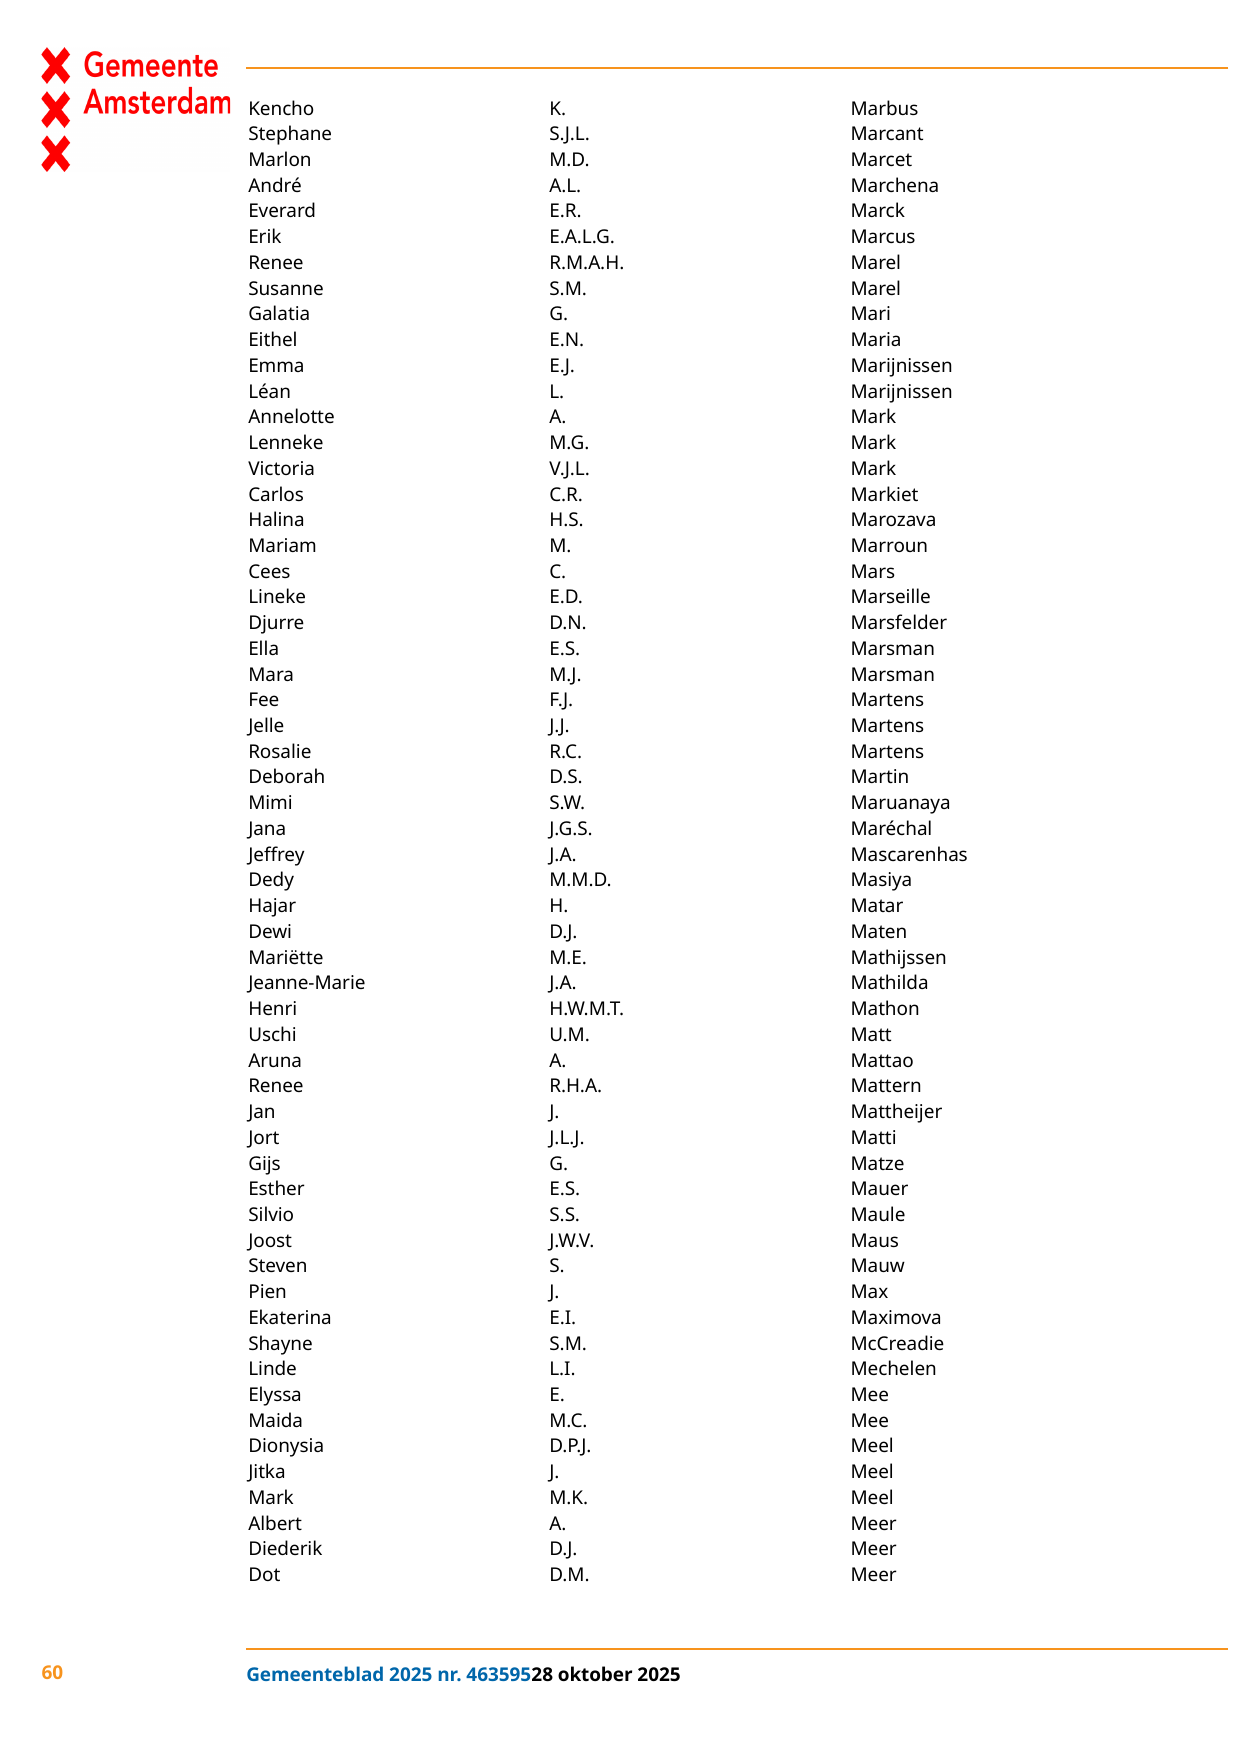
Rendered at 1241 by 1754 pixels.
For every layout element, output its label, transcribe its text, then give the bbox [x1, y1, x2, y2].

table_cell Mauw [850, 1253, 1152, 1278]
table_cell H.S. [549, 506, 850, 532]
table_cell Mark [850, 455, 1152, 481]
table_cell Dedy [248, 867, 549, 892]
table_cell Annelotte [248, 404, 549, 429]
table_cell R.M.A.H. [549, 249, 850, 275]
table_cell J. [549, 1278, 850, 1304]
table_cell Stephane [248, 121, 549, 146]
table_cell Maus [850, 1227, 1152, 1253]
table_cell Dewi [248, 918, 549, 944]
table_cell Mara [248, 661, 549, 687]
table_cell E.A.L.G. [549, 224, 850, 249]
table_cell Maida [248, 1407, 549, 1433]
table_cell Matti [850, 1124, 1152, 1150]
table_cell Mariëtte [248, 944, 549, 969]
table_cell K. [549, 95, 850, 121]
table_cell A. [549, 1047, 850, 1072]
table_cell E. [549, 1381, 850, 1407]
table_cell M.C. [549, 1407, 850, 1433]
table_cell Galatia [248, 301, 549, 326]
table_cell D.J. [549, 918, 850, 944]
table_cell Marsfelder [850, 609, 1152, 635]
table_cell Victoria [248, 455, 549, 481]
table_cell Uschi [248, 1021, 549, 1047]
table_cell Maréchal [850, 815, 1152, 841]
table_cell G. [549, 1150, 850, 1175]
table_cell Marchena [850, 172, 1152, 198]
table_cell F.J. [549, 687, 850, 712]
table_cell Rosalie [248, 738, 549, 764]
table_cell Matar [850, 893, 1152, 918]
table_cell Martens [850, 687, 1152, 712]
table_cell Emma [248, 352, 549, 378]
table_cell Mathon [850, 995, 1152, 1021]
table_cell Marsman [850, 661, 1152, 687]
table_cell D.M. [549, 1561, 850, 1587]
table_cell J.L.J. [549, 1124, 850, 1150]
table_cell Mattheijer [850, 1098, 1152, 1124]
table_cell D.J. [549, 1536, 850, 1561]
table_cell Martens [850, 712, 1152, 738]
table_cell Susanne [248, 275, 549, 301]
table_cell Markiet [850, 481, 1152, 506]
table_cell Ekaterina [248, 1304, 549, 1330]
table_cell M.D. [549, 146, 850, 172]
table_cell J. [549, 1459, 850, 1484]
table_cell Jeffrey [248, 841, 549, 867]
table_cell Jort [248, 1124, 549, 1150]
table_cell Marijnissen [850, 378, 1152, 403]
table_cell Shayne [248, 1330, 549, 1356]
table_cell S.M. [549, 275, 850, 301]
table_cell Meel [850, 1433, 1152, 1458]
table_cell C.R. [549, 481, 850, 506]
table_cell Elyssa [248, 1381, 549, 1407]
table_cell Matt [850, 1021, 1152, 1047]
table_cell Lineke [248, 584, 549, 609]
table_cell Maruanaya [850, 790, 1152, 815]
table_cell Maule [850, 1201, 1152, 1227]
table_cell Renee [248, 249, 549, 275]
table_cell Steven [248, 1253, 549, 1278]
table_cell Marozava [850, 506, 1152, 532]
table_cell M.J. [549, 661, 850, 687]
table_cell Fee [248, 687, 549, 712]
table_cell M.M.D. [549, 867, 850, 892]
table_cell Joost [248, 1227, 549, 1253]
table_cell Meer [850, 1536, 1152, 1561]
table_cell Esther [248, 1175, 549, 1201]
table_cell Martens [850, 738, 1152, 764]
table_cell Maten [850, 918, 1152, 944]
table_cell S.J.L. [549, 121, 850, 146]
table_cell Marseille [850, 584, 1152, 609]
table_cell Halina [248, 506, 549, 532]
table_cell Mascarenhas [850, 841, 1152, 867]
table_cell Dot [248, 1561, 549, 1587]
table_cell E.N. [549, 326, 850, 352]
table_cell Meer [850, 1561, 1152, 1587]
table_cell Mari [850, 301, 1152, 326]
table_cell M.E. [549, 944, 850, 969]
table_cell Dionysia [248, 1433, 549, 1458]
table_cell Djurre [248, 609, 549, 635]
table_cell Jitka [248, 1459, 549, 1484]
table_cell Marcet [850, 146, 1152, 172]
table_cell Eithel [248, 326, 549, 352]
table_cell Mattern [850, 1073, 1152, 1098]
table_cell Marijnissen [850, 352, 1152, 378]
table_cell Marel [850, 249, 1152, 275]
table_cell H.W.M.T. [549, 995, 850, 1021]
table_cell André [248, 172, 549, 198]
table_cell J. [549, 1098, 850, 1124]
table_cell Mimi [248, 790, 549, 815]
table_cell Jeanne-Marie [248, 970, 549, 995]
table_cell J.J. [549, 712, 850, 738]
table_cell J.W.V. [549, 1227, 850, 1253]
table_cell E.D. [549, 584, 850, 609]
table_cell M. [549, 532, 850, 558]
table_cell Mattao [850, 1047, 1152, 1072]
table_cell Mee [850, 1381, 1152, 1407]
table_cell Léan [248, 378, 549, 403]
table_cell S.W. [549, 790, 850, 815]
table_cell A. [549, 404, 850, 429]
table_cell Deborah [248, 764, 549, 789]
table_cell L.I. [549, 1356, 850, 1381]
table_cell R.H.A. [549, 1073, 850, 1098]
table_cell Mauer [850, 1175, 1152, 1201]
table_cell Mark [850, 429, 1152, 455]
table_cell Silvio [248, 1201, 549, 1227]
table_cell S.S. [549, 1201, 850, 1227]
table_cell U.M. [549, 1021, 850, 1047]
table_cell Mariam [248, 532, 549, 558]
table_cell Meel [850, 1484, 1152, 1510]
table_cell Linde [248, 1356, 549, 1381]
table_cell Maria [850, 326, 1152, 352]
table_cell Marsman [850, 635, 1152, 661]
table_cell Marcant [850, 121, 1152, 146]
table_cell Albert [248, 1510, 549, 1536]
table_cell A. [549, 1510, 850, 1536]
table_cell D.P.J. [549, 1433, 850, 1458]
table_cell E.S. [549, 1175, 850, 1201]
table_cell Max [850, 1278, 1152, 1304]
table_cell Lenneke [248, 429, 549, 455]
table_cell Mark [850, 404, 1152, 429]
table_cell E.R. [549, 198, 850, 223]
table_cell V.J.L. [549, 455, 850, 481]
table_cell Martin [850, 764, 1152, 789]
table_cell Cees [248, 558, 549, 584]
table_cell J.G.S. [549, 815, 850, 841]
table_cell Hajar [248, 893, 549, 918]
table_cell Carlos [248, 481, 549, 506]
table_cell Jan [248, 1098, 549, 1124]
table_cell Mark [248, 1484, 549, 1510]
table_cell A.L. [549, 172, 850, 198]
table_cell Kencho [248, 95, 549, 121]
table_cell S.M. [549, 1330, 850, 1356]
table_cell S. [549, 1253, 850, 1278]
table_cell D.S. [549, 764, 850, 789]
table_cell Everard [248, 198, 549, 223]
table_cell L. [549, 378, 850, 403]
table_cell Meel [850, 1459, 1152, 1484]
table_cell Aruna [248, 1047, 549, 1072]
table_cell Ella [248, 635, 549, 661]
table_cell Marbus [850, 95, 1152, 121]
picture [41, 47, 231, 172]
table_cell Mee [850, 1407, 1152, 1433]
table_cell C. [549, 558, 850, 584]
table_cell E.J. [549, 352, 850, 378]
table_cell Renee [248, 1073, 549, 1098]
table_cell Marlon [248, 146, 549, 172]
table_cell Mathijssen [850, 944, 1152, 969]
table_cell J.A. [549, 970, 850, 995]
table_cell J.A. [549, 841, 850, 867]
table_cell Marcus [850, 224, 1152, 249]
table_cell E.S. [549, 635, 850, 661]
table_cell Marel [850, 275, 1152, 301]
table_cell D.N. [549, 609, 850, 635]
table_cell M.G. [549, 429, 850, 455]
table_cell Marroun [850, 532, 1152, 558]
table_cell E.I. [549, 1304, 850, 1330]
table_cell M.K. [549, 1484, 850, 1510]
table_cell H. [549, 893, 850, 918]
table_cell Jana [248, 815, 549, 841]
table_cell Erik [248, 224, 549, 249]
table_cell Mars [850, 558, 1152, 584]
table_cell Matze [850, 1150, 1152, 1175]
table_cell McCreadie [850, 1330, 1152, 1356]
table_cell Mathilda [850, 970, 1152, 995]
table_cell Meer [850, 1510, 1152, 1536]
table_cell R.C. [549, 738, 850, 764]
table_cell Gijs [248, 1150, 549, 1175]
table_cell Maximova [850, 1304, 1152, 1330]
table_cell Jelle [248, 712, 549, 738]
table_cell Pien [248, 1278, 549, 1304]
table_cell Henri [248, 995, 549, 1021]
table_cell G. [549, 301, 850, 326]
table_cell Masiya [850, 867, 1152, 892]
table_cell Mechelen [850, 1356, 1152, 1381]
table_cell Marck [850, 198, 1152, 223]
table_cell Diederik [248, 1536, 549, 1561]
